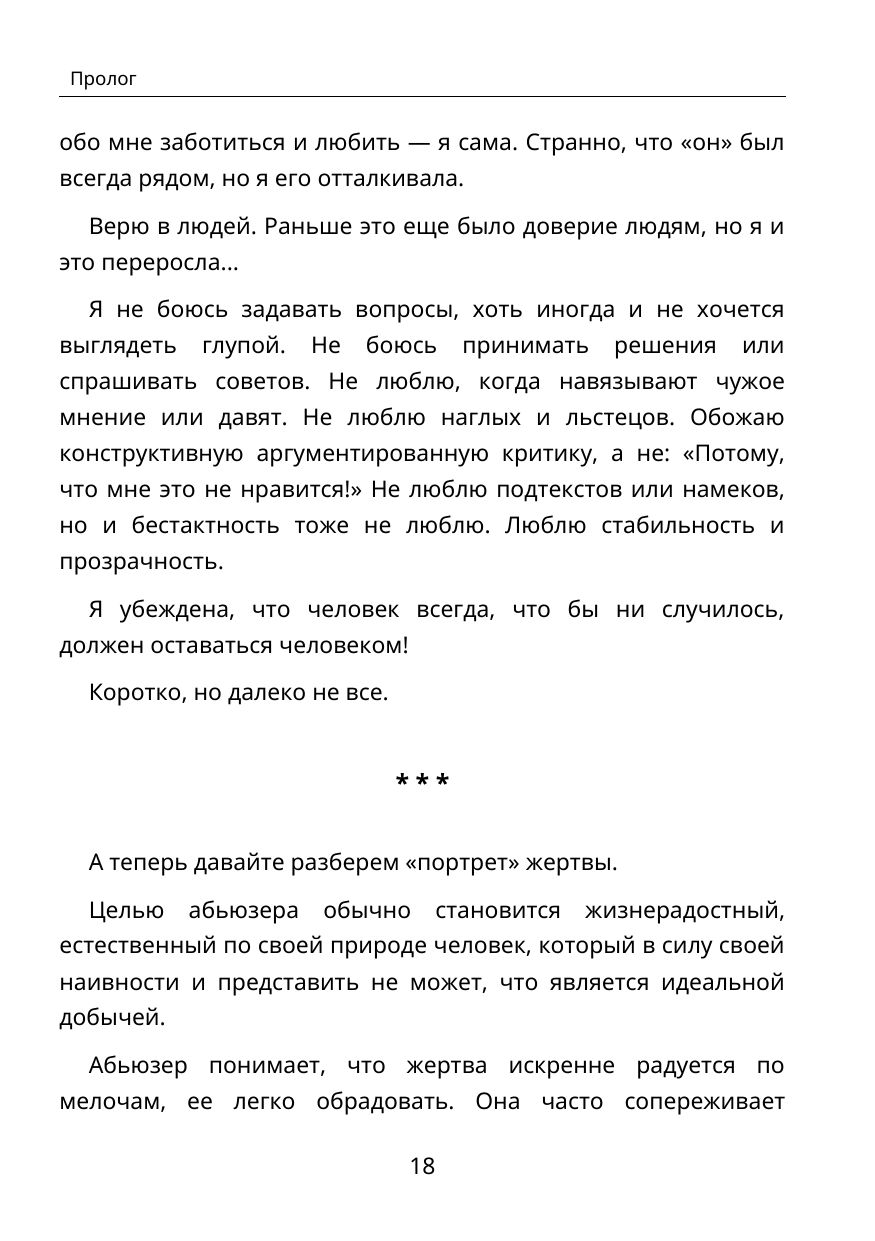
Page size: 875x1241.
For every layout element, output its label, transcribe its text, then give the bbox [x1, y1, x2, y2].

text Верю в людей. Раньше это еще было доверие людям, но я и это переросла... [59, 210, 786, 277]
text Я убеждена, что человек всегда, что бы ни случилось, должен оставаться человеком! [59, 593, 786, 660]
text Абьюзер понимает, что жертва искренне радуется по мелочам, ее легко обрадовать. Она часто сопереживает [59, 1049, 786, 1116]
text обо мне заботиться и любить — я сама. Странно, что «он» был всегда рядом, но я его отталкивала. [59, 126, 786, 193]
text Целью абьюзера обычно становится жизнерадостный, естественный по своей природе человек, который в силу своей наивности и представить не может, что является идеальной добычей. [59, 893, 786, 1033]
text Я не боюсь задавать вопросы, хоть иногда и не хочется выглядеть глупой. Не боюсь принимать решения или спрашивать советов. Не люблю, когда навязывают чужое мнение или давят. Не люблю наглых и льстецов. Обожаю конструктивную аргументированную критику, а не: «Потому, что мне это не нравится!» Не люблю подтекстов или намеков, но и бестактность тоже не люблю. Люблю стабильность и прозрачность. [59, 293, 786, 576]
subtitle * * * [59, 765, 786, 799]
text А теперь давайте разберем «портрет» жертвы. [59, 846, 786, 877]
text Коротко, но далеко не все. [59, 676, 786, 707]
